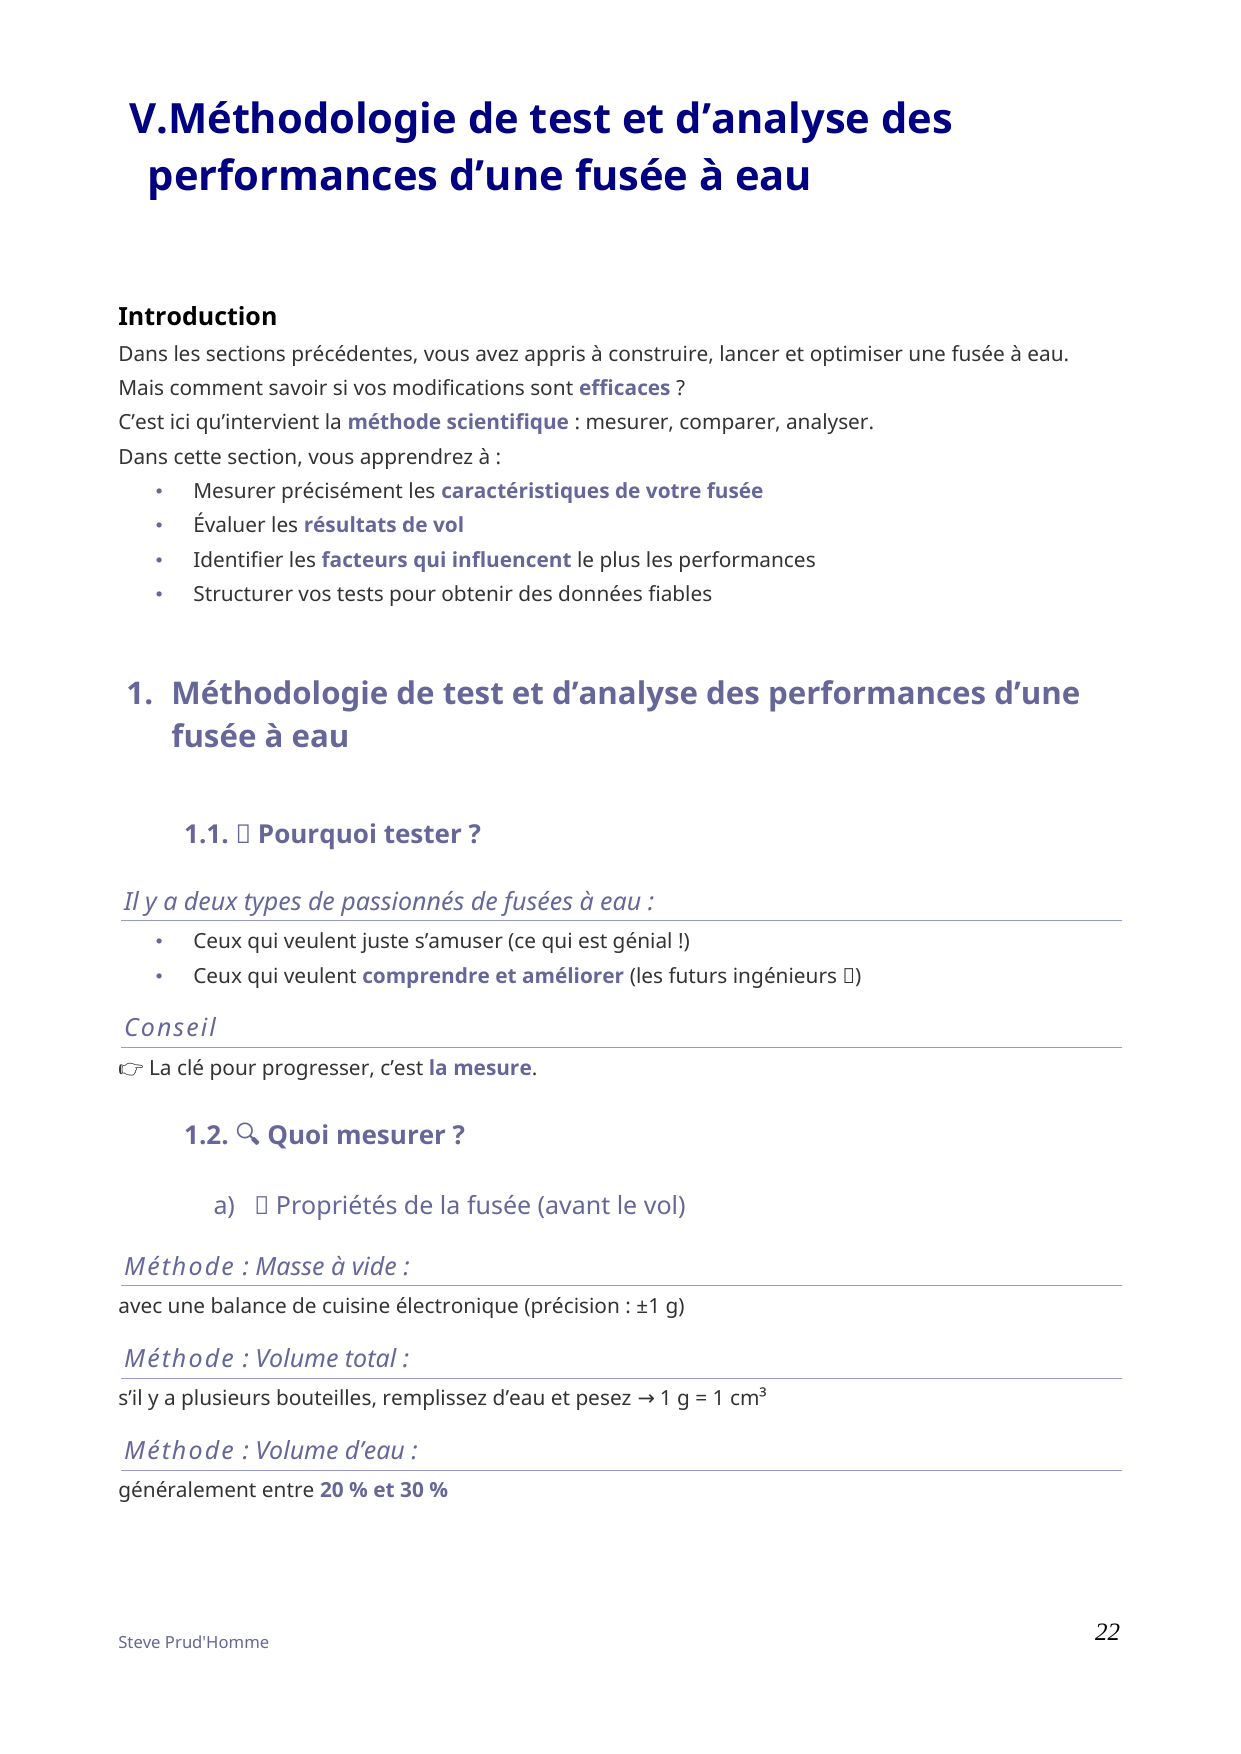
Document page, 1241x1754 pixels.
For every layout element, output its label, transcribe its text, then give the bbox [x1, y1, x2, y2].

title ✅ Propriétés de la fusée (avant le vol) [207, 1188, 1122, 1222]
title Méthodologie de test et d’analyse des performances d’une fusée à eau [118, 671, 1122, 757]
text généralement entre 20 % et 30 % [118, 1476, 1122, 1504]
list Ceux qui veulent comprendre et améliorer (les futurs ingénieurs 🚀) [156, 961, 1122, 989]
title Méthode : Volume total : [121, 1338, 1122, 1378]
title Méthode : Masse à vide : [121, 1246, 1122, 1285]
title 📏 Pourquoi tester ? [177, 816, 1122, 851]
title 🔍 Quoi mesurer ? [177, 1117, 1122, 1152]
title Méthodologie de test et d’analyse des performances d’une fusée à eau [118, 88, 1122, 202]
text avec une balance de cuisine électronique (précision : ±1 g) [118, 1291, 1122, 1320]
title Méthode : Volume d’eau : [121, 1430, 1122, 1470]
title Conseil [121, 1007, 1122, 1047]
text 👉 La clé pour progresser, c’est la mesure. [118, 1053, 1122, 1081]
title Il y a deux types de passionnés de fusées à eau : [121, 881, 1122, 920]
text s’il y a plusieurs bouteilles, remplissez d’eau et pesez → 1 g = 1 cm³ [118, 1383, 1122, 1412]
list Ceux qui veulent juste s’amuser (ce qui est génial !) [156, 927, 1122, 955]
table_header Introduction Dans les sections précédentes, vous avez appris à construire, lancer et optimiser une fusée à eau. Mais comment savoir si vos modifications sont efficaces ? C’est ici qu’intervient la méthode scientifique : mesurer, comparer, analyser. Dans cette section, vous apprendrez à : Mesurer précisément les caractéristiques de votre fusée Évaluer les résultats de vol Identifier les facteurs qui influencent le plus les performances Structurer vos tests pour obtenir des données fiables [118, 299, 1122, 608]
